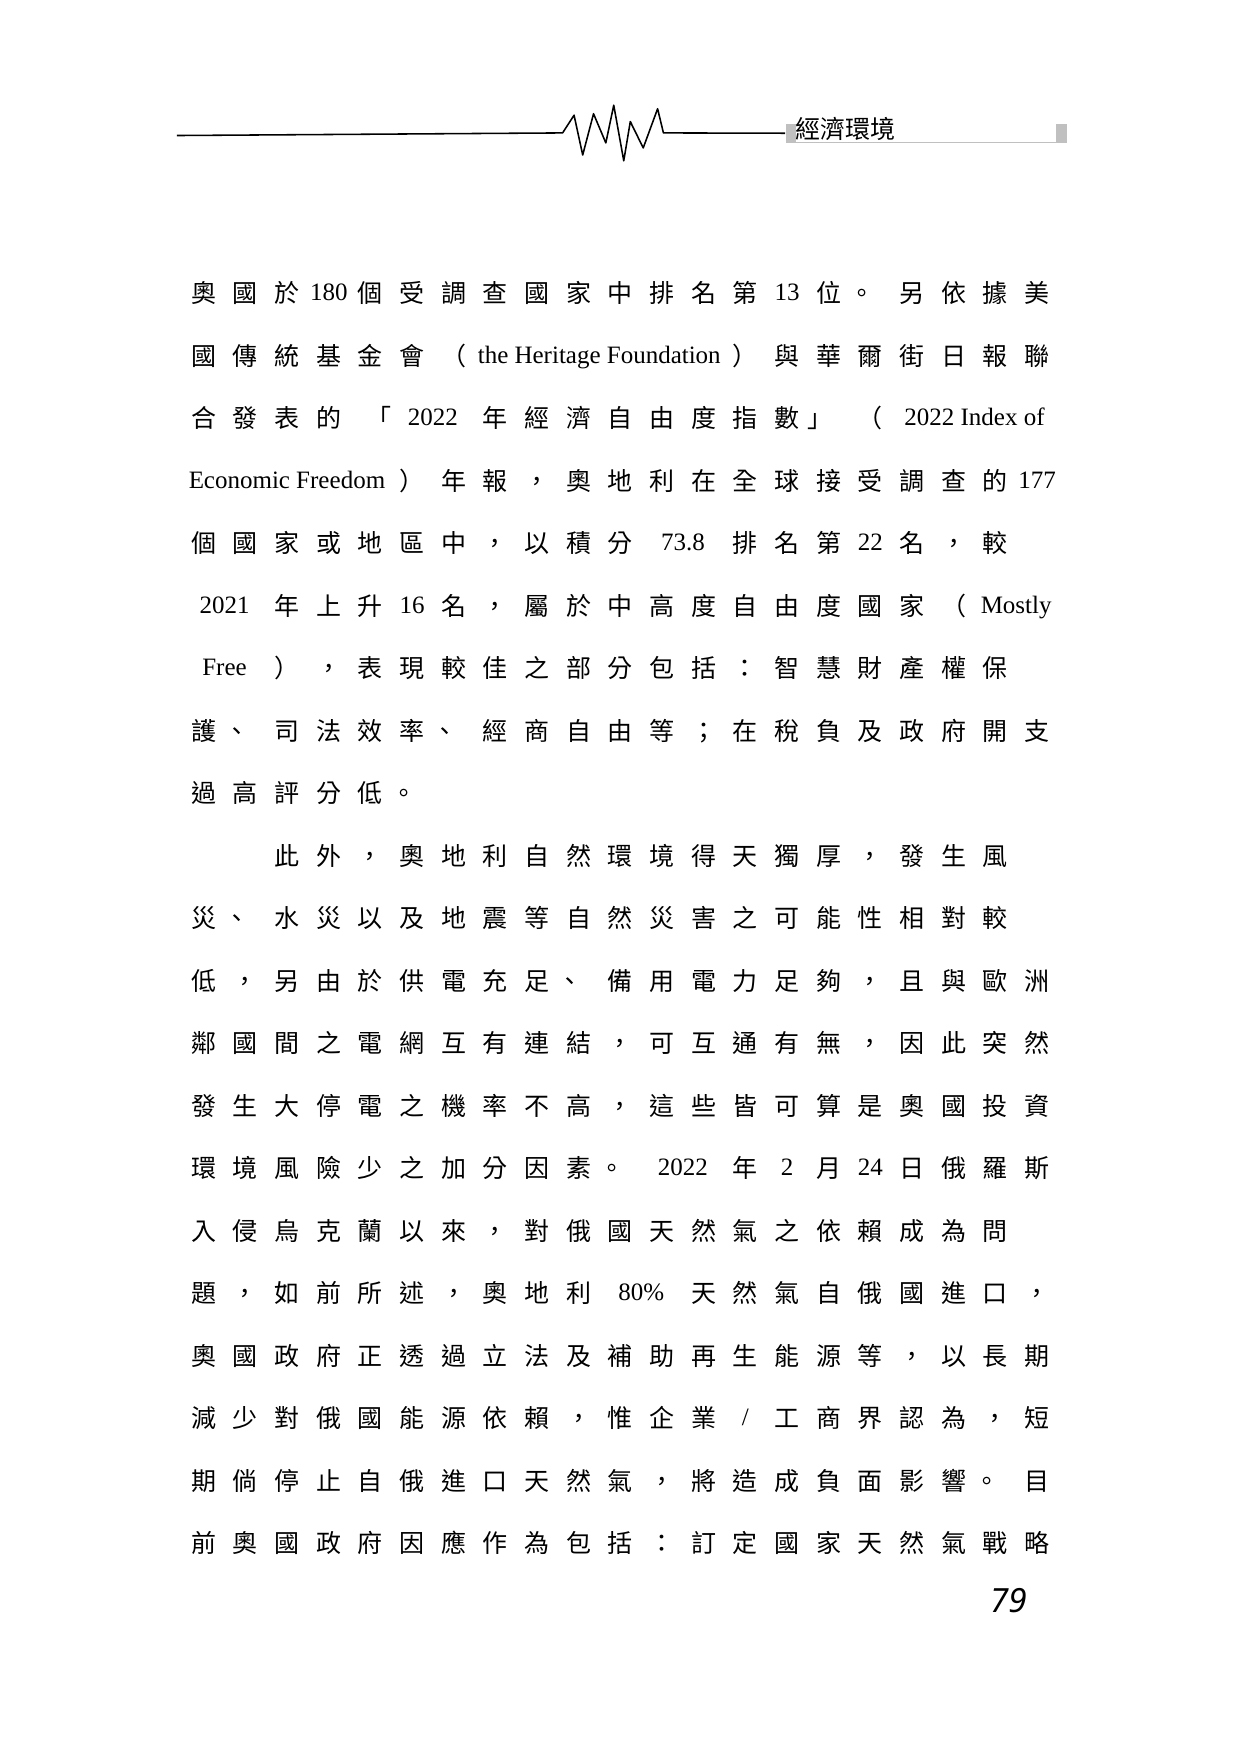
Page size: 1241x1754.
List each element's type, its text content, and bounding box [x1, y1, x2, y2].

text 奧國於180個受調查國家中排名第13位。另依據美國傳統基金會（the Heritage Foundation）與華爾街日報聯合發表的「2022年經濟自由度指數」（2022 Index of Economic Freedom）年報，奧地利在全球接受調查的177個國家或地區中，以積分73.8排名第22名，較2021年上升16名，屬於中高度自由度國家（Mostly Free），表現較佳之部分包括：智慧財產權保護、司法效率、經商自由等；在稅負及政府開支過高評分低。 [183, 250, 1058, 813]
text 此外，奧地利自然環境得天獨厚，發生風災、水災以及地震等自然災害之可能性相對較低，另由於供電充足、備用電力足夠，且與歐洲鄰國間之電網互有連結，可互通有無，因此突然發生大停電之機率不高，這些皆可算是奧國投資環境風險少之加分因素。2022年2月24日俄羅斯入侵烏克蘭以來，對俄國天然氣之依賴成為問題，如前所述，奧地利80%天然氣自俄國進口，奧國政府正透過立法及補助再生能源等，以長期減少對俄國能源依賴，惟企業/工商界認為，短期倘停止自俄進口天然氣，將造成負面影響。目前奧國政府因應作為包括：訂定國家天然氣戰略 [183, 813, 1058, 1563]
